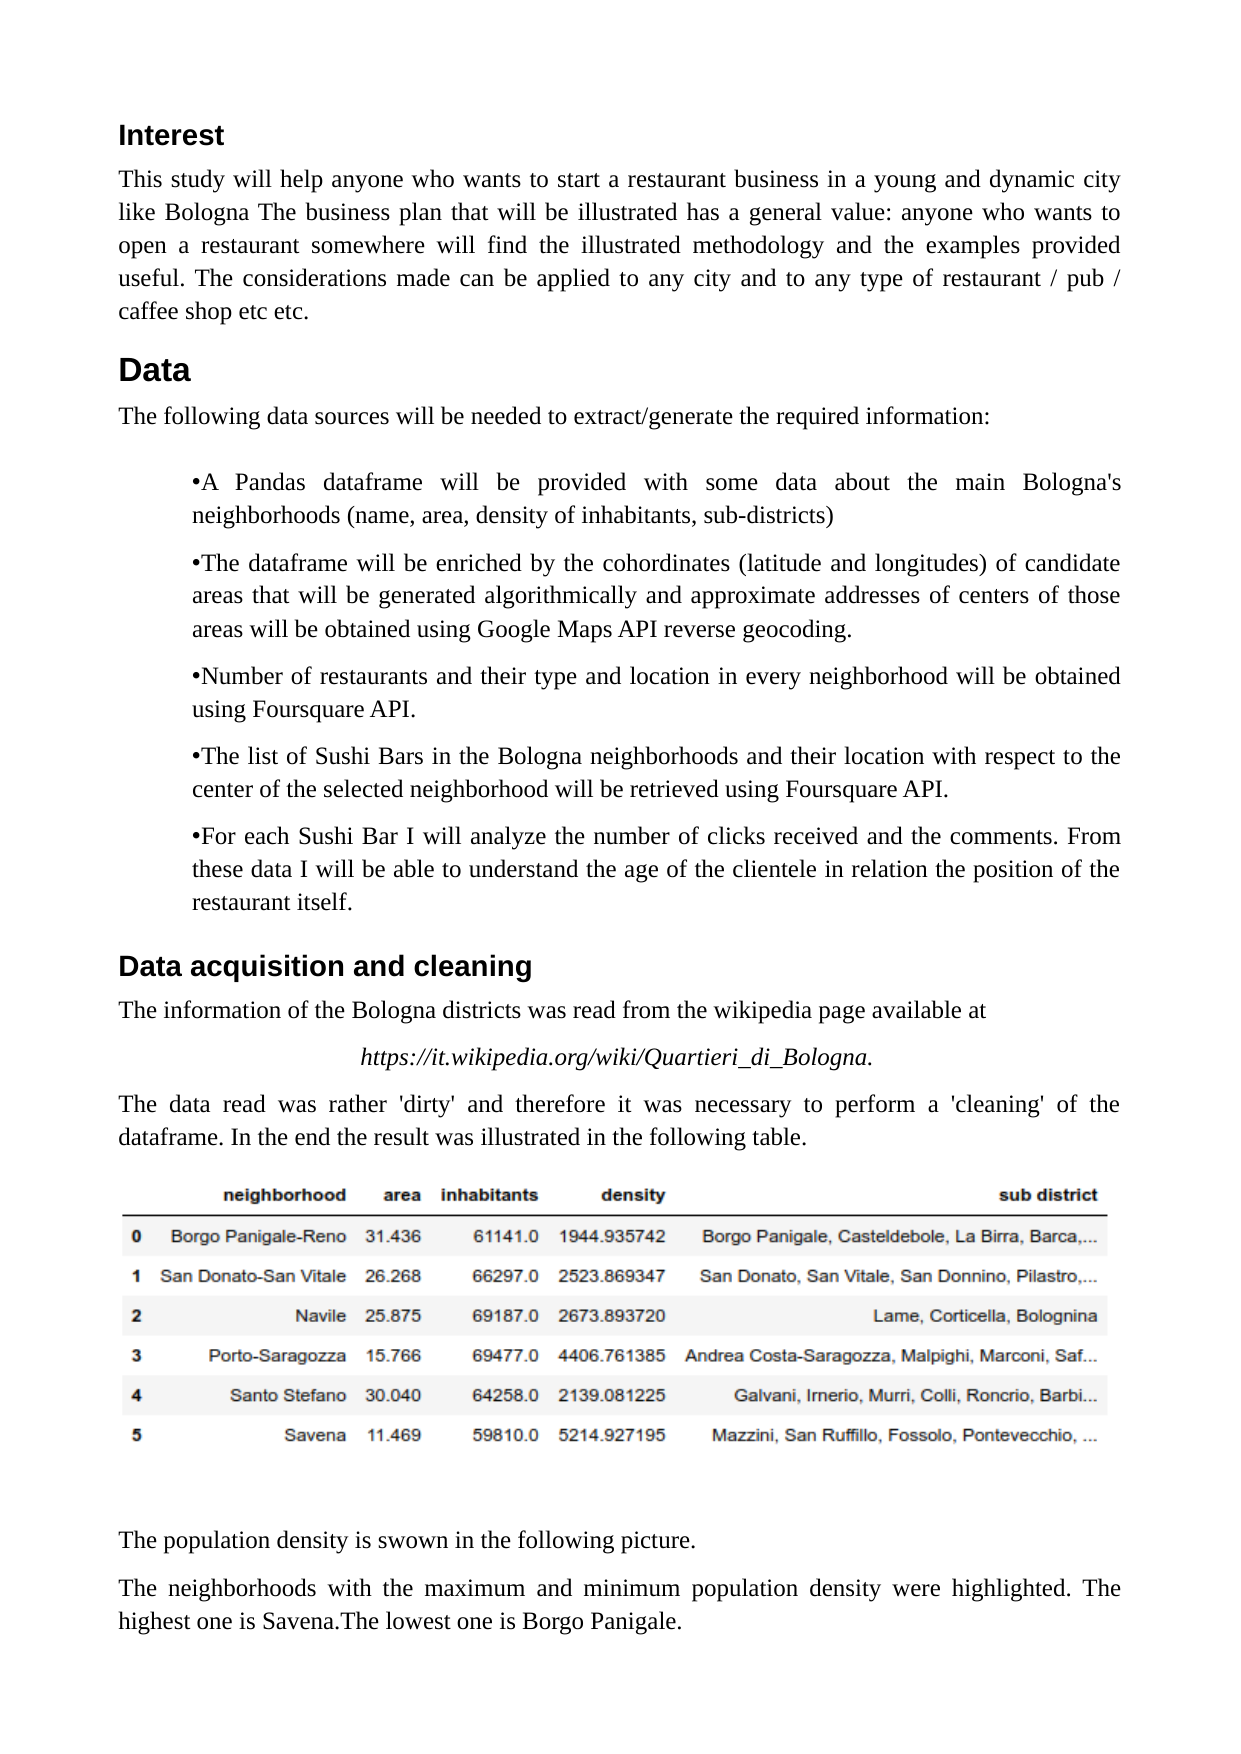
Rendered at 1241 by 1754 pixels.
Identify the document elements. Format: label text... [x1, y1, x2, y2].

text The following data sources will be needed to extract/generate the required information: [118, 401, 1122, 430]
text The population density is swown in the following picture. [118, 1526, 1122, 1554]
text https://it.wikipedia.org/wiki/Quartieri_di_Bologna. [118, 1042, 1122, 1071]
list Number of restaurants and their type and location in every neighborhood will be obtained using Foursquare API. [118, 661, 1122, 722]
list The list of Sushi Bars in the Bologna neighborhoods and their location with respect to the center of the selected neighborhood will be retrieved using Foursquare API. [118, 741, 1122, 803]
picture [118, 1169, 1123, 1475]
list A Pandas dataframe will be provided with some data about the main Bologna's neighborhoods (name, area, density of inhabitants, sub-districts) [118, 467, 1122, 529]
text The neighborhoods with the maximum and minimum population density were highlighted. The highest one is Savena.The lowest one is Borgo Panigale. [118, 1573, 1122, 1634]
subtitle Interest [118, 118, 1122, 152]
text The information of the Bologna districts was read from the wikipedia page available at [118, 995, 1122, 1024]
text This study will help anyone who wants to start a restaurant business in a young and dynamic city like Bologna The business plan that will be illustrated has a general value: anyone who wants to open a restaurant somewhere will find the illustrated methodology and the examples provided useful. The considerations made can be applied to any city and to any type of restaurant / pub / caffee shop etc etc. [118, 164, 1122, 325]
subtitle Data acquisition and cleaning [118, 949, 1122, 982]
list The dataframe will be enriched by the cohordinates (latitude and longitudes) of candidate areas that will be generated algorithmically and approximate addresses of centers of those areas will be obtained using Google Maps API reverse geocoding. [118, 548, 1122, 642]
list For each Sushi Bar I will analyze the number of clicks received and the comments. From these data I will be able to understand the age of the clientele in relation the position of the restaurant itself. [118, 821, 1122, 916]
subtitle Data [118, 350, 1122, 389]
text The data read was rather 'dirty' and therefore it was necessary to perform a 'cleaning' of the dataframe. In the end the result was illustrated in the following table. [118, 1089, 1122, 1151]
